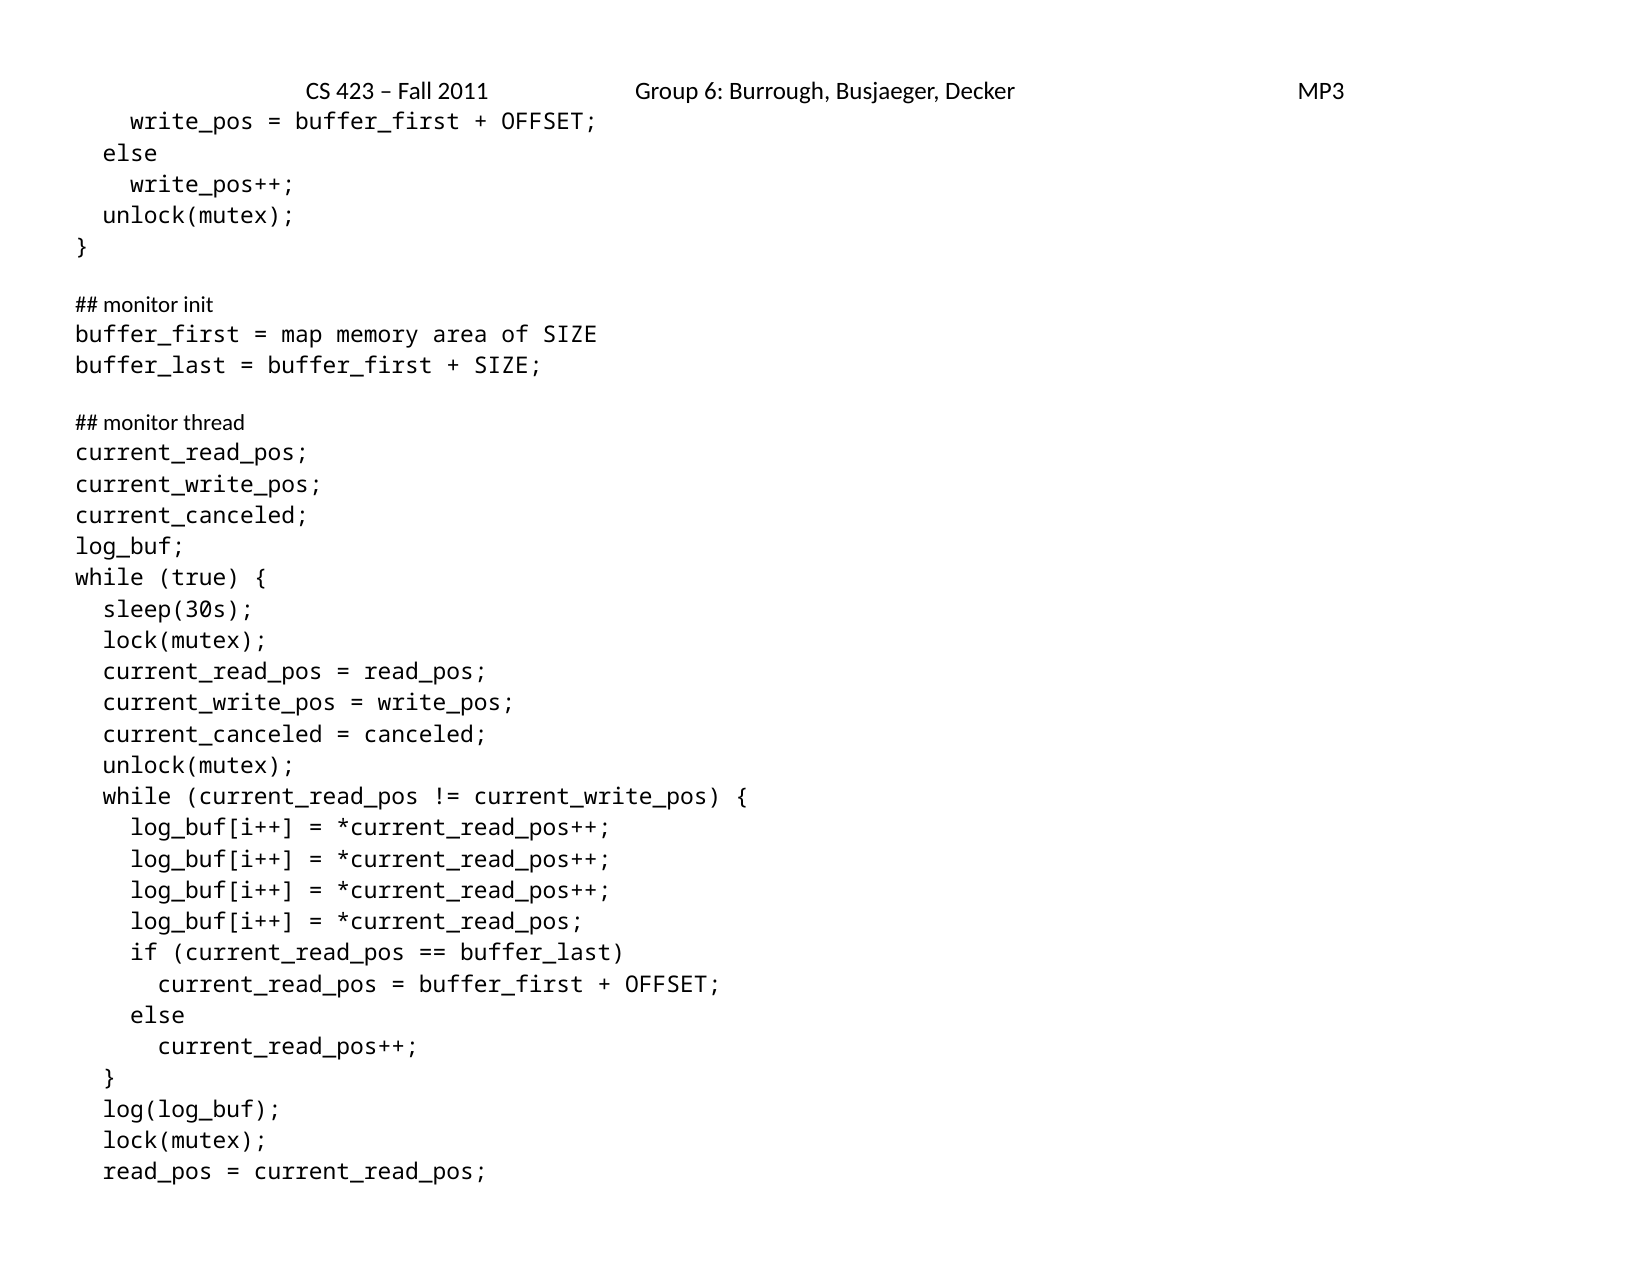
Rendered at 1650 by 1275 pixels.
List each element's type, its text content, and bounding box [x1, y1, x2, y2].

text read_pos = current_read_pos; [75, 1155, 1575, 1186]
text buffer_first = map memory area of SIZE [75, 318, 1575, 349]
text lock(mutex); [75, 1124, 1575, 1155]
text buffer_last = buffer_first + SIZE; [75, 349, 1575, 380]
text while (true) { [75, 561, 1575, 593]
text log_buf; [75, 530, 1575, 561]
text if (current_read_pos == buffer_last) [75, 936, 1575, 968]
text log(log_buf); [75, 1093, 1575, 1124]
text current_write_pos = write_pos; [75, 686, 1575, 718]
text lock(mutex); [75, 624, 1575, 655]
text write_pos++; [75, 168, 1575, 199]
text sleep(30s); [75, 593, 1575, 624]
text unlock(mutex); [75, 199, 1575, 231]
text write_pos = buffer_first + OFFSET; [75, 106, 1575, 137]
text else [75, 999, 1575, 1030]
text ## monitor thread [75, 408, 1575, 436]
text current_read_pos = buffer_first + OFFSET; [75, 968, 1575, 999]
text current_write_pos; [75, 468, 1575, 499]
text log_buf[i++] = *current_read_pos; [75, 905, 1575, 936]
text log_buf[i++] = *current_read_pos++; [75, 811, 1575, 843]
text unlock(mutex); [75, 749, 1575, 780]
text while (current_read_pos != current_write_pos) { [75, 780, 1575, 811]
text } [75, 1061, 1575, 1093]
text current_read_pos = read_pos; [75, 655, 1575, 686]
text } [75, 231, 1575, 262]
text current_read_pos; [75, 436, 1575, 468]
text current_canceled = canceled; [75, 718, 1575, 749]
text current_canceled; [75, 499, 1575, 530]
text current_read_pos++; [75, 1030, 1575, 1061]
text ## monitor init [75, 290, 1575, 318]
text else [75, 137, 1575, 168]
text log_buf[i++] = *current_read_pos++; [75, 874, 1575, 905]
text log_buf[i++] = *current_read_pos++; [75, 843, 1575, 874]
